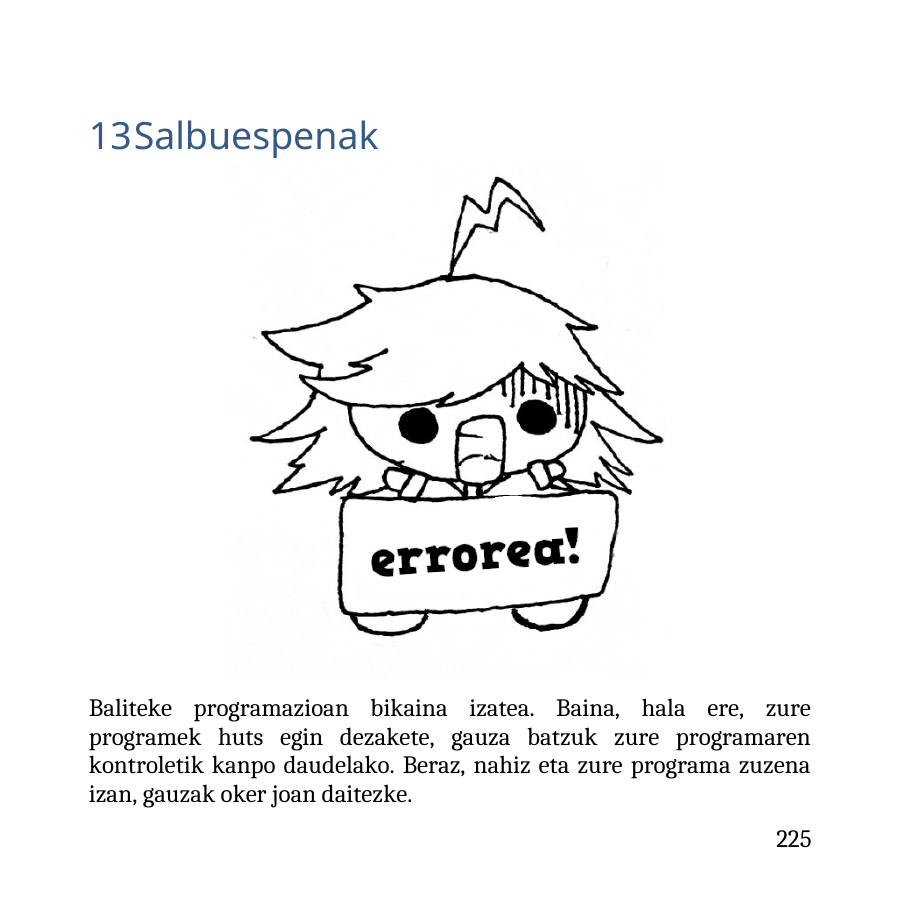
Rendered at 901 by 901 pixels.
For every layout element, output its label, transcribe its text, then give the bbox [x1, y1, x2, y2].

text Baliteke programazioan bikaina izatea. Baina, hala ere, zure programek huts egin dezakete, gauza batzuk zure programaren kontroletik kanpo daudelako. Beraz, nahiz eta zure programa zuzena izan, gauzak oker joan daitezke. [89, 690, 811, 809]
picture [224, 160, 676, 676]
subtitle Salbuespenak [89, 109, 811, 160]
